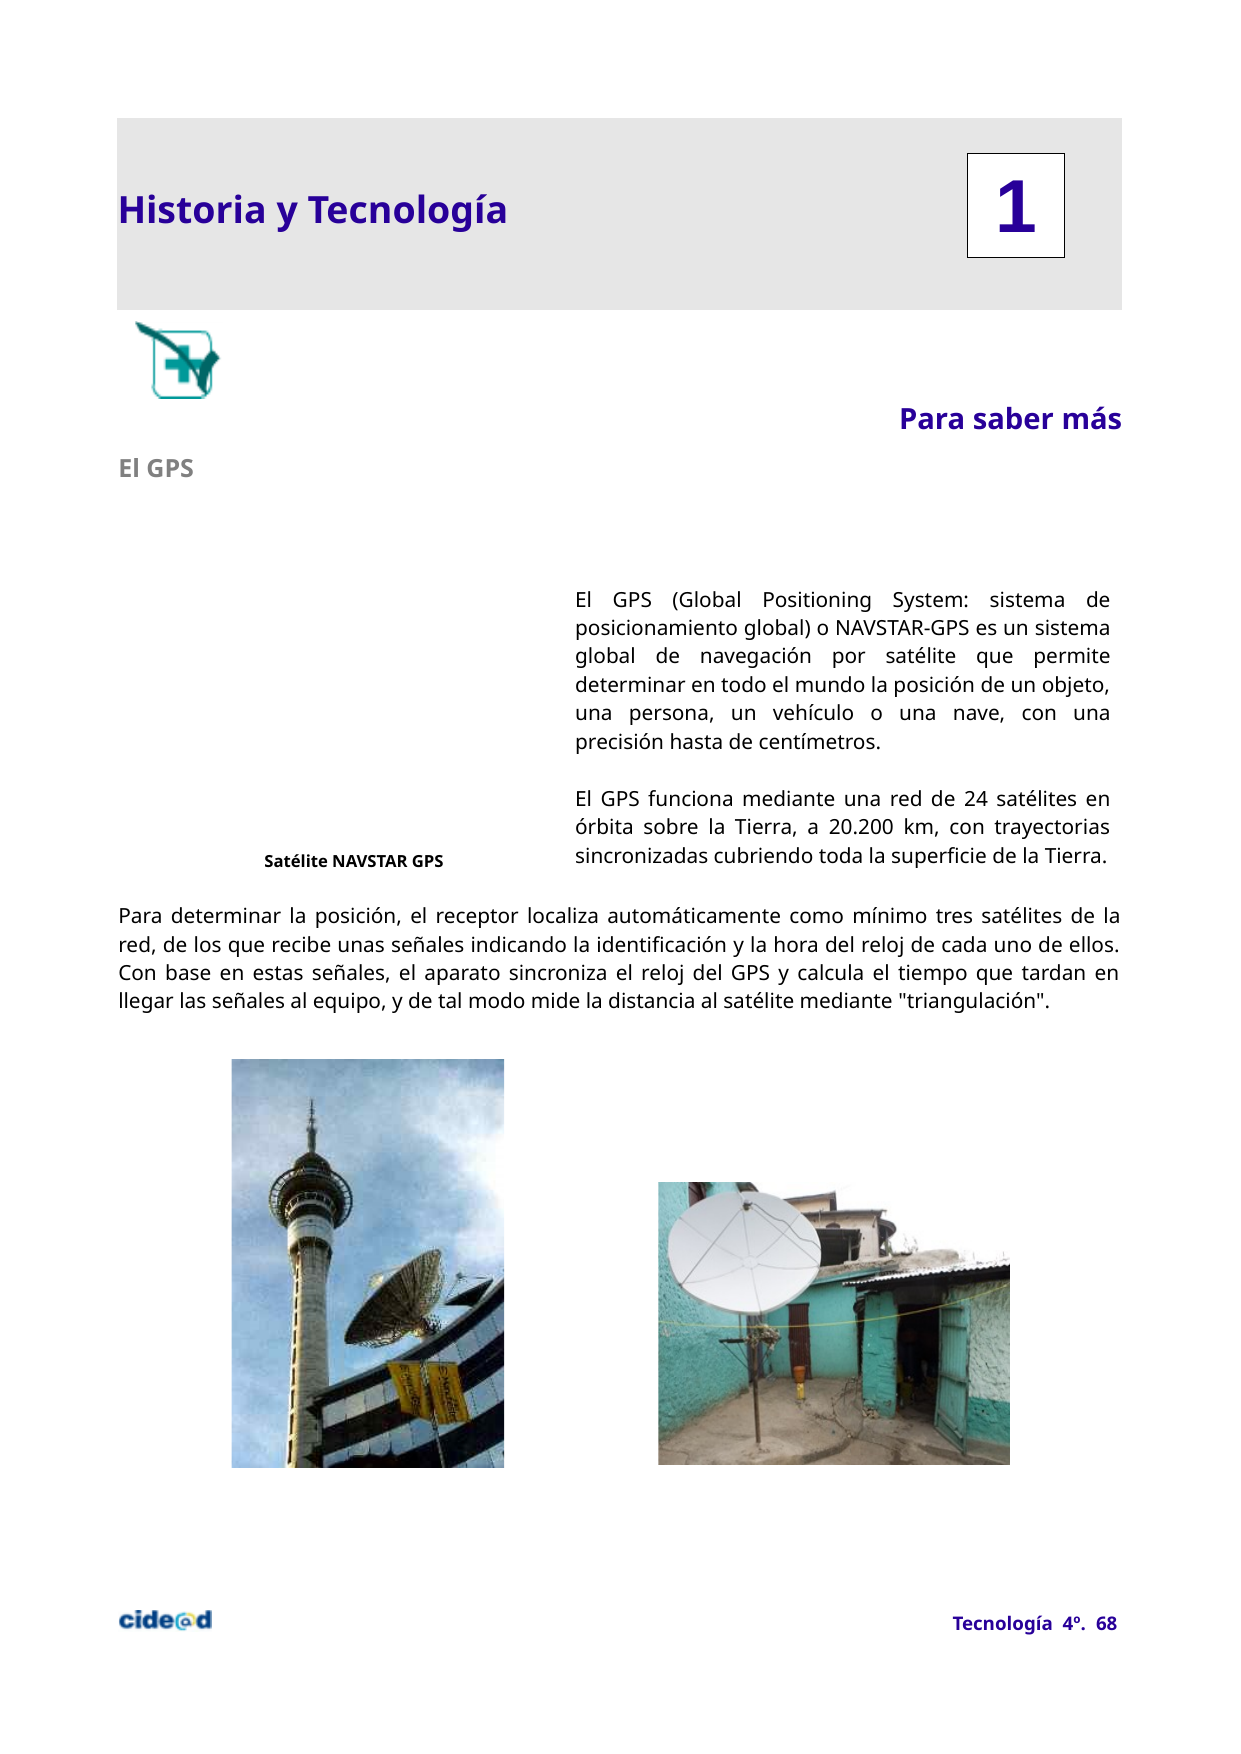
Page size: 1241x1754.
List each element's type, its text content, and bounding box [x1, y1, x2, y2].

picture [134, 321, 223, 399]
table_header Satélite NAVSTAR GPS [133, 553, 575, 901]
text El GPS [118, 451, 1122, 484]
picture [658, 1182, 1010, 1465]
table_header Historia y Tecnología [117, 118, 1122, 310]
text Para saber más [118, 310, 1122, 438]
picture [118, 1610, 212, 1632]
picture [231, 1059, 505, 1468]
text Para determinar la posición, el receptor localiza automáticamente como mínimo tres satélites de la red, de los que recibe unas señales indicando la identificación y la hora del reloj de cada uno de ellos. Con base en estas señales, el aparato sincroniza el reloj del GPS y calcula el tiempo que tardan en llegar las señales al equipo, y de tal modo mide la distancia al satélite mediante "triangulación". [118, 901, 1122, 1015]
table_header El GPS (Global Positioning System: sistema de posicionamiento global) o NAVSTAR-GPS es un sistema global de navegación por satélite que permite determinar en todo el mundo la posición de un objeto, una persona, un vehículo o una nave, con una precisión hasta de centímetros. El GPS funciona mediante una red de 24 satélites en órbita sobre la Tierra, a 20.200 km, con trayectorias sincronizadas cubriendo toda la superficie de la Tierra. [575, 553, 1111, 901]
